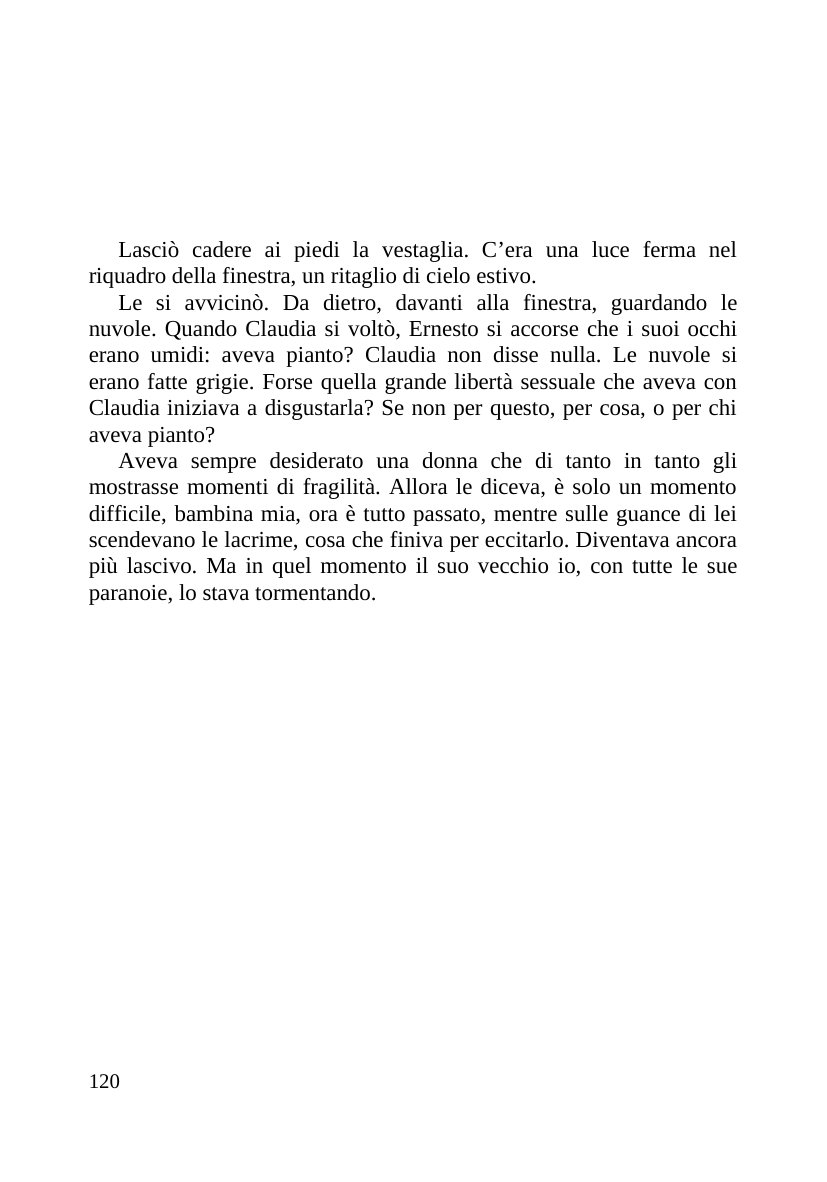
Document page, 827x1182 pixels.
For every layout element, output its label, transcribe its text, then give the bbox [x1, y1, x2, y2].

text Le si avvicinò. Da dietro, davanti alla finestra, guardando le nuvole. Quando Claudia si voltò, Ernesto si accorse che i suoi occhi erano umidi: aveva pianto? Claudia non disse nulla. Le nuvole si erano fatte grigie. Forse quella grande libertà sessuale che aveva con Claudia iniziava a disgustarla? Se non per questo, per cosa, o per chi aveva pianto? [88, 289, 738, 447]
text Lasciò cadere ai piedi la vestaglia. C’era una luce ferma nel riquadro della finestra, un ritaglio di cielo estivo. [88, 236, 738, 289]
text Aveva sempre desiderato una donna che di tanto in tanto gli mostrasse momenti di fragilità. Allora le diceva, è solo un momento difficile, bambina mia, ora è tutto passato, mentre sulle guance di lei scendevano le lacrime, cosa che finiva per eccitarlo. Diventava ancora più lascivo. Ma in quel momento il suo vecchio io, con tutte le sue paranoie, lo stava tormentando. [88, 447, 738, 605]
